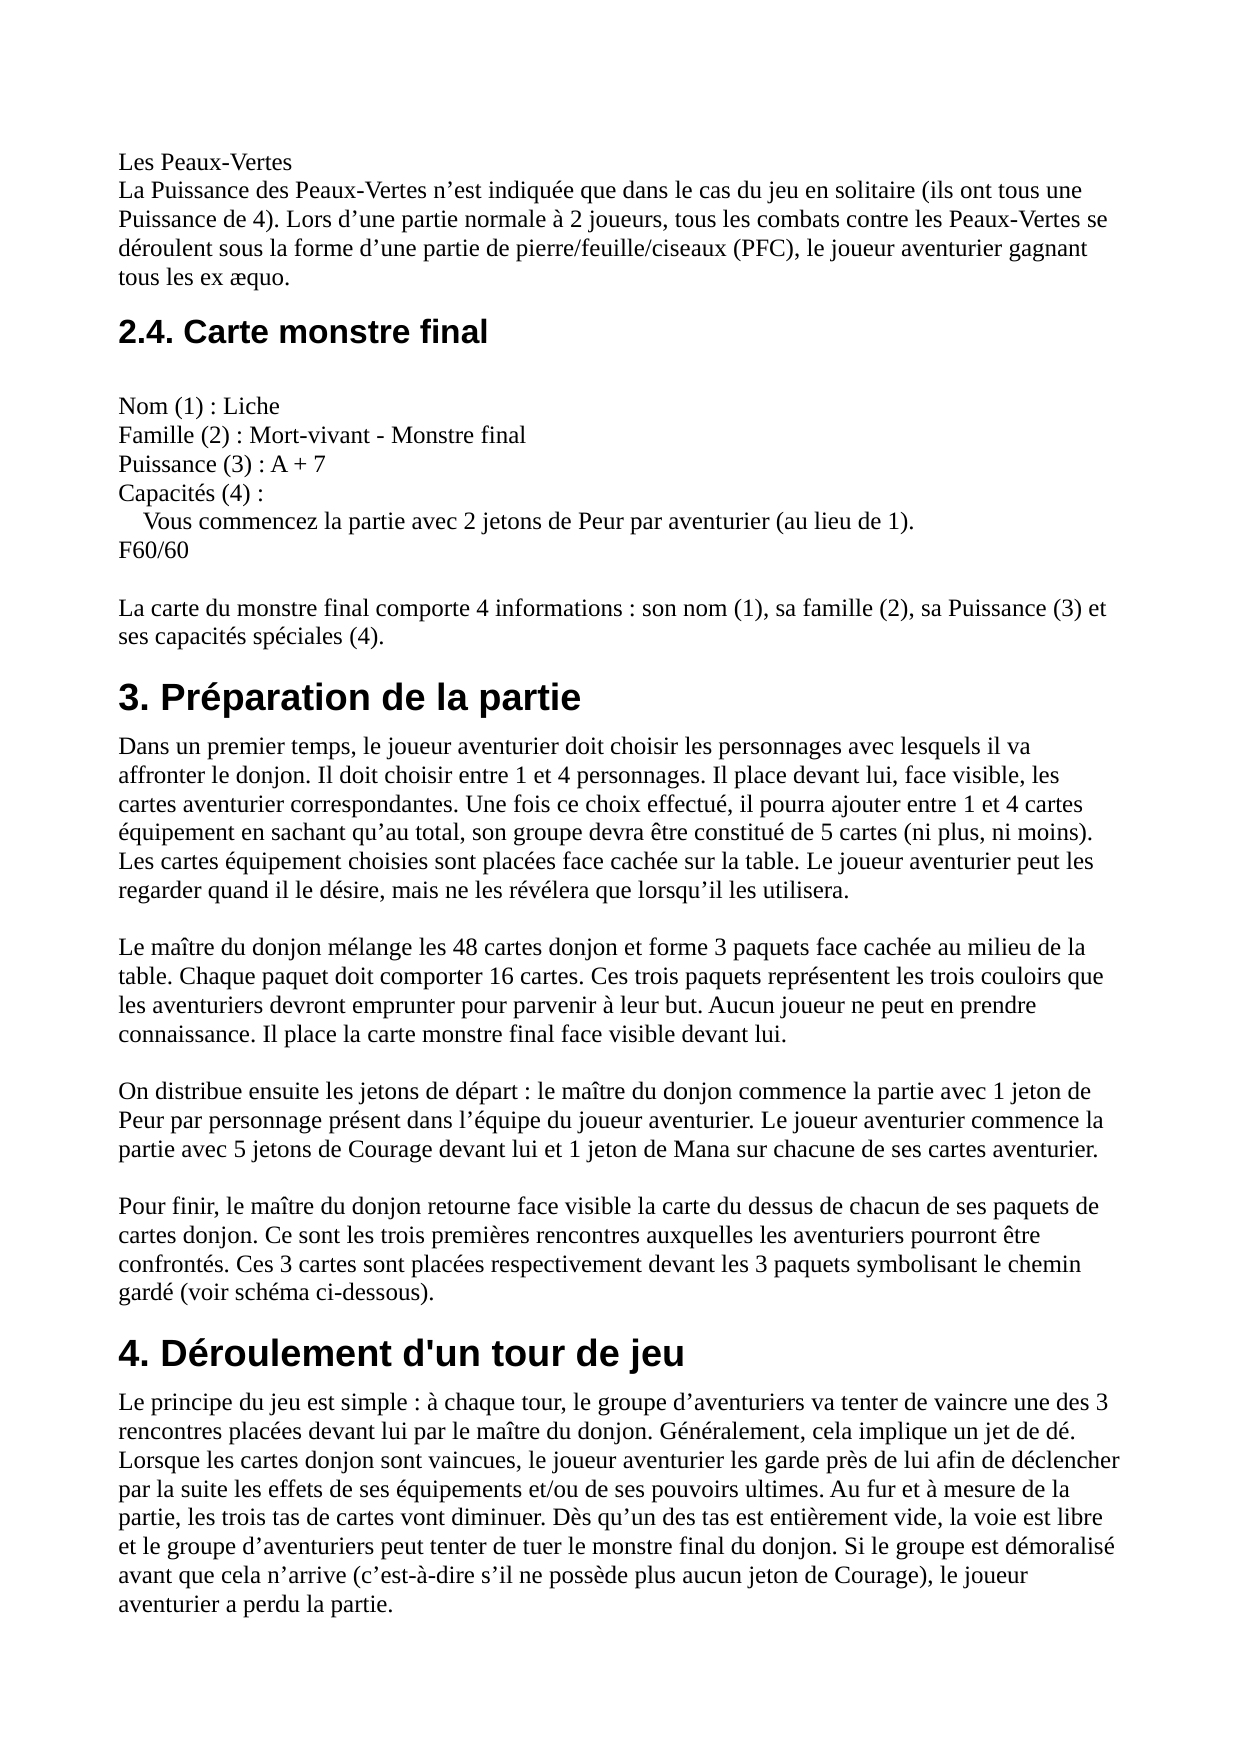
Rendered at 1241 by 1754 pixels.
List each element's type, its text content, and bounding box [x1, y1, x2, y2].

text Pour finir, le maître du donjon retourne face visible la carte du dessus de chacun de ses paquets de cartes donjon. Ce sont les trois premières rencontres auxquelles les aventuriers pourront être confrontés. Ces 3 cartes sont placées respectivement devant les 3 paquets symbolisant le chemin gardé (voir schéma ci-dessous). [118, 1191, 1122, 1306]
text Dans un premier temps, le joueur aventurier doit choisir les personnages avec lesquels il va affronter le donjon. Il doit choisir entre 1 et 4 personnages. Il place devant lui, face visible, les cartes aventurier correspondantes. Une fois ce choix effectué, il pourra ajouter entre 1 et 4 cartes équipement en sachant qu’au total, son groupe devra être constitué de 5 cartes (ni plus, ni moins). Les cartes équipement choisies sont placées face cachée sur la table. Le joueur aventurier peut les regarder quand il le désire, mais ne les révélera que lorsqu’il les utilisera. [118, 731, 1122, 904]
text Capacités (4) : [118, 478, 1122, 506]
text On distribue ensuite les jetons de départ : le maître du donjon commence la partie avec 1 jeton de Peur par personnage présent dans l’équipe du joueur aventurier. Le joueur aventurier commence la partie avec 5 jetons de Courage devant lui et 1 jeton de Mana sur chacune de ses cartes aventurier. [118, 1076, 1122, 1162]
text Les Peaux-Vertes [118, 147, 1122, 176]
text Le maître du donjon mélange les 48 cartes donjon et forme 3 paquets face cachée au milieu de la table. Chaque paquet doit comporter 16 cartes. Ces trois paquets représentent les trois couloirs que les aventuriers devront emprunter pour parvenir à leur but. Aucun joueur ne peut en prendre connaissance. Il place la carte monstre final face visible devant lui. [118, 932, 1122, 1047]
text Nom (1) : Liche [118, 391, 1122, 420]
subtitle 3. Préparation de la partie [118, 675, 1122, 719]
text F60/60 [118, 535, 1122, 564]
text Vous commencez la partie avec 2 jetons de Peur par aventurier (au lieu de 1). [118, 506, 1122, 535]
text La Puissance des Peaux-Vertes n’est indiquée que dans le cas du jeu en solitaire (ils ont tous une Puissance de 4). Lors d’une partie normale à 2 joueurs, tous les combats contre les Peaux-Vertes se déroulent sous la forme d’une partie de pierre/feuille/ciseaux (PFC), le joueur aventurier gagnant tous les ex æquo. [118, 176, 1122, 291]
text Famille (2) : Mort-vivant - Monstre final [118, 420, 1122, 449]
text La carte du monstre final comporte 4 informations : son nom (1), sa famille (2), sa Puissance (3) et ses capacités spéciales (4). [118, 593, 1122, 650]
text Puissance (3) : A + 7 [118, 449, 1122, 478]
subtitle 4. Déroulement d'un tour de jeu [118, 1331, 1122, 1375]
text Le principe du jeu est simple : à chaque tour, le groupe d’aventuriers va tenter de vaincre une des 3 rencontres placées devant lui par le maître du donjon. Généralement, cela implique un jet de dé. Lorsque les cartes donjon sont vaincues, le joueur aventurier les garde près de lui afin de déclencher par la suite les effets de ses équipements et/ou de ses pouvoirs ultimes. Au fur et à mesure de la partie, les trois tas de cartes vont diminuer. Dès qu’un des tas est entièrement vide, la voie est libre et le groupe d’aventuriers peut tenter de tuer le monstre final du donjon. Si le groupe est démoralisé avant que cela n’arrive (c’est-à-dire s’il ne possède plus aucun jeton de Courage), le joueur aventurier a perdu la partie. [118, 1387, 1122, 1617]
subtitle 2.4. Carte monstre final [118, 311, 1122, 350]
